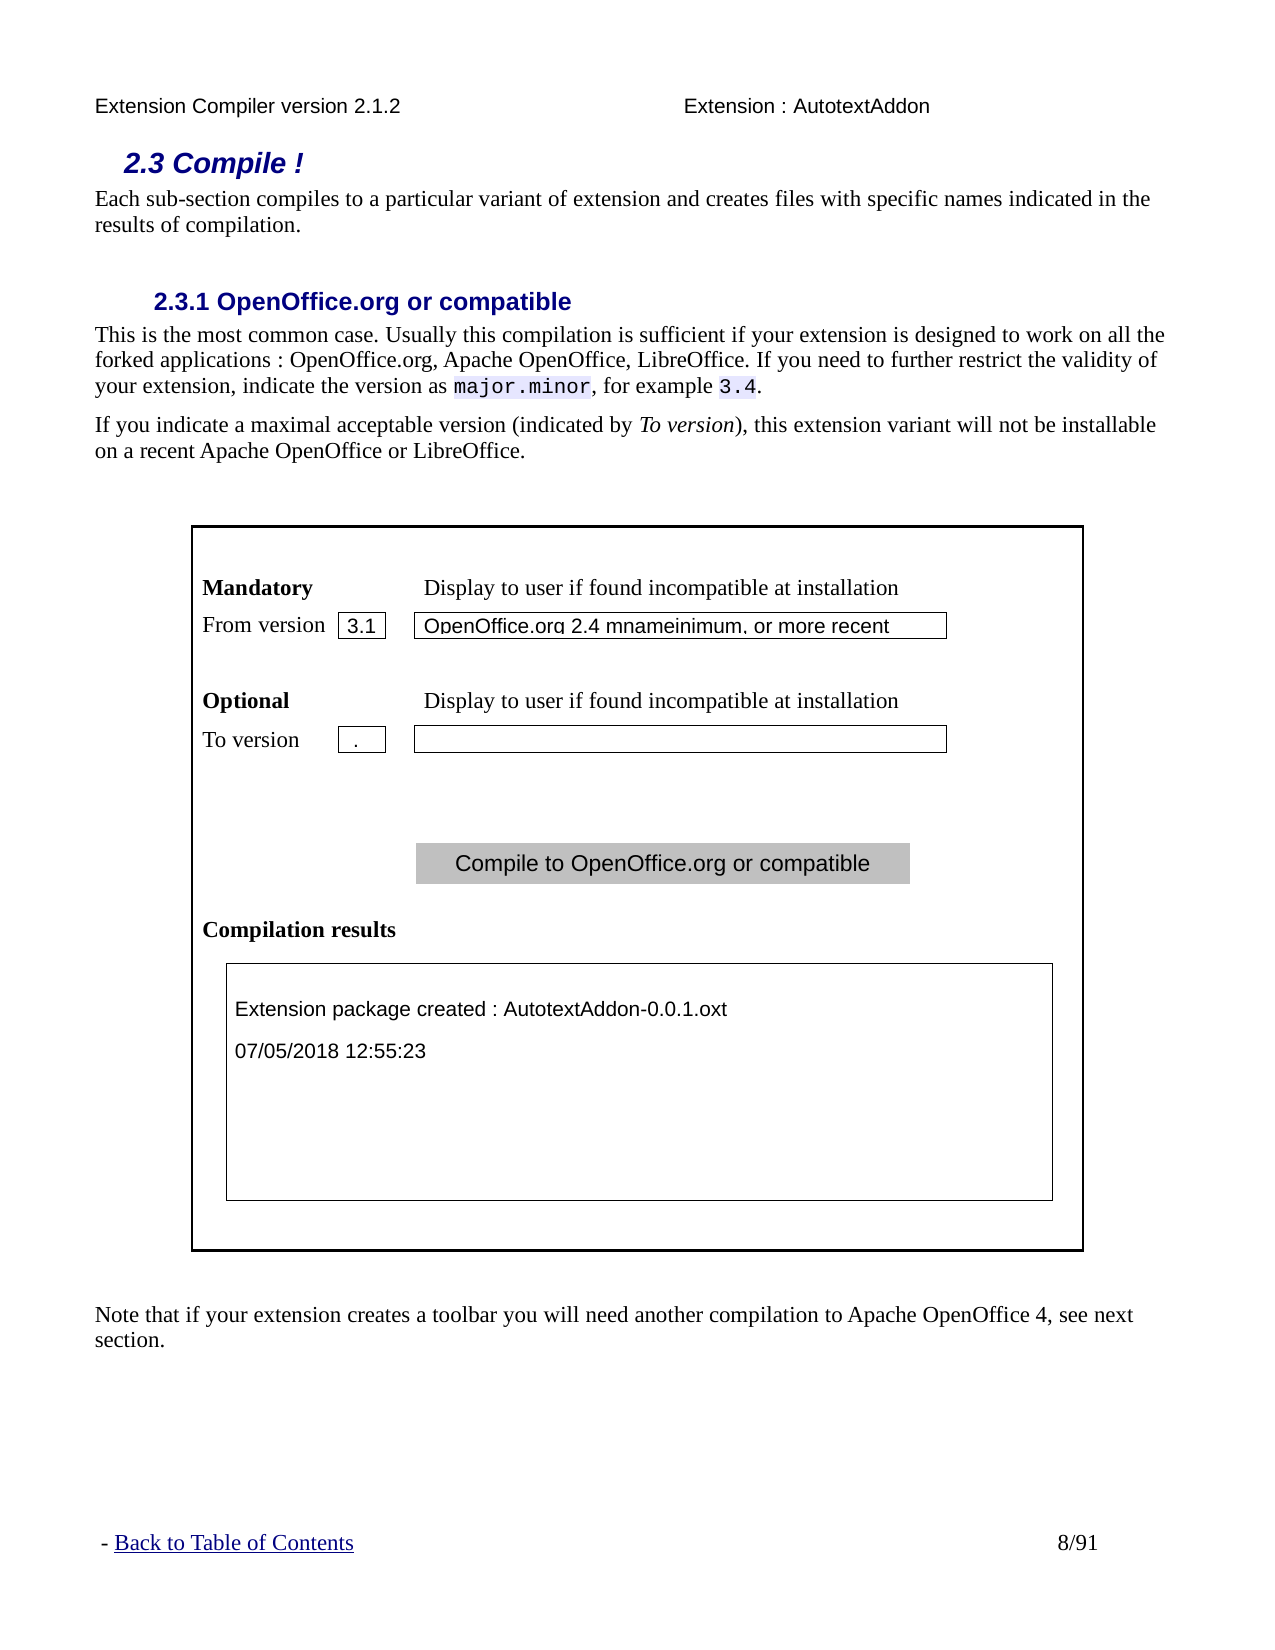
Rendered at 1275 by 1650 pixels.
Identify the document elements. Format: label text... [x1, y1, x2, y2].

subtitle Compile ! [124, 147, 1181, 180]
text [947, 726, 1073, 752]
subtitle OpenOffice.org or compatible [153, 287, 1181, 316]
text [386, 726, 414, 752]
text Each sub-section compiles to a particular variant of extension and creates files with specific names indicated in the results of compilation. [94, 186, 1181, 237]
text Compilation results [202, 917, 1073, 942]
text Optional Display to user if found incompatible at installation [202, 688, 1073, 714]
text To version [202, 726, 338, 752]
text This is the most common case. Usually this compilation is sufficient if your extension is designed to work on all the forked applications : OpenOffice.org, Apache OpenOffice, LibreOffice. If you need to further restrict the validity of your extension, indicate the version as major.minor, for example 3.4. [94, 321, 1181, 399]
text Mandatory Display to user if found incompatible at installation [202, 574, 1073, 600]
text [947, 612, 1073, 638]
text If you indicate a maximal acceptable version (indicated by To version), this extension variant will not be installable on a recent Apache OpenOffice or LibreOffice. [94, 412, 1181, 463]
text [386, 612, 414, 638]
text From version [202, 612, 338, 638]
text Note that if your extension creates a toolbar you will need another compilation to Apache OpenOffice 4, see next section. [94, 1302, 1181, 1353]
